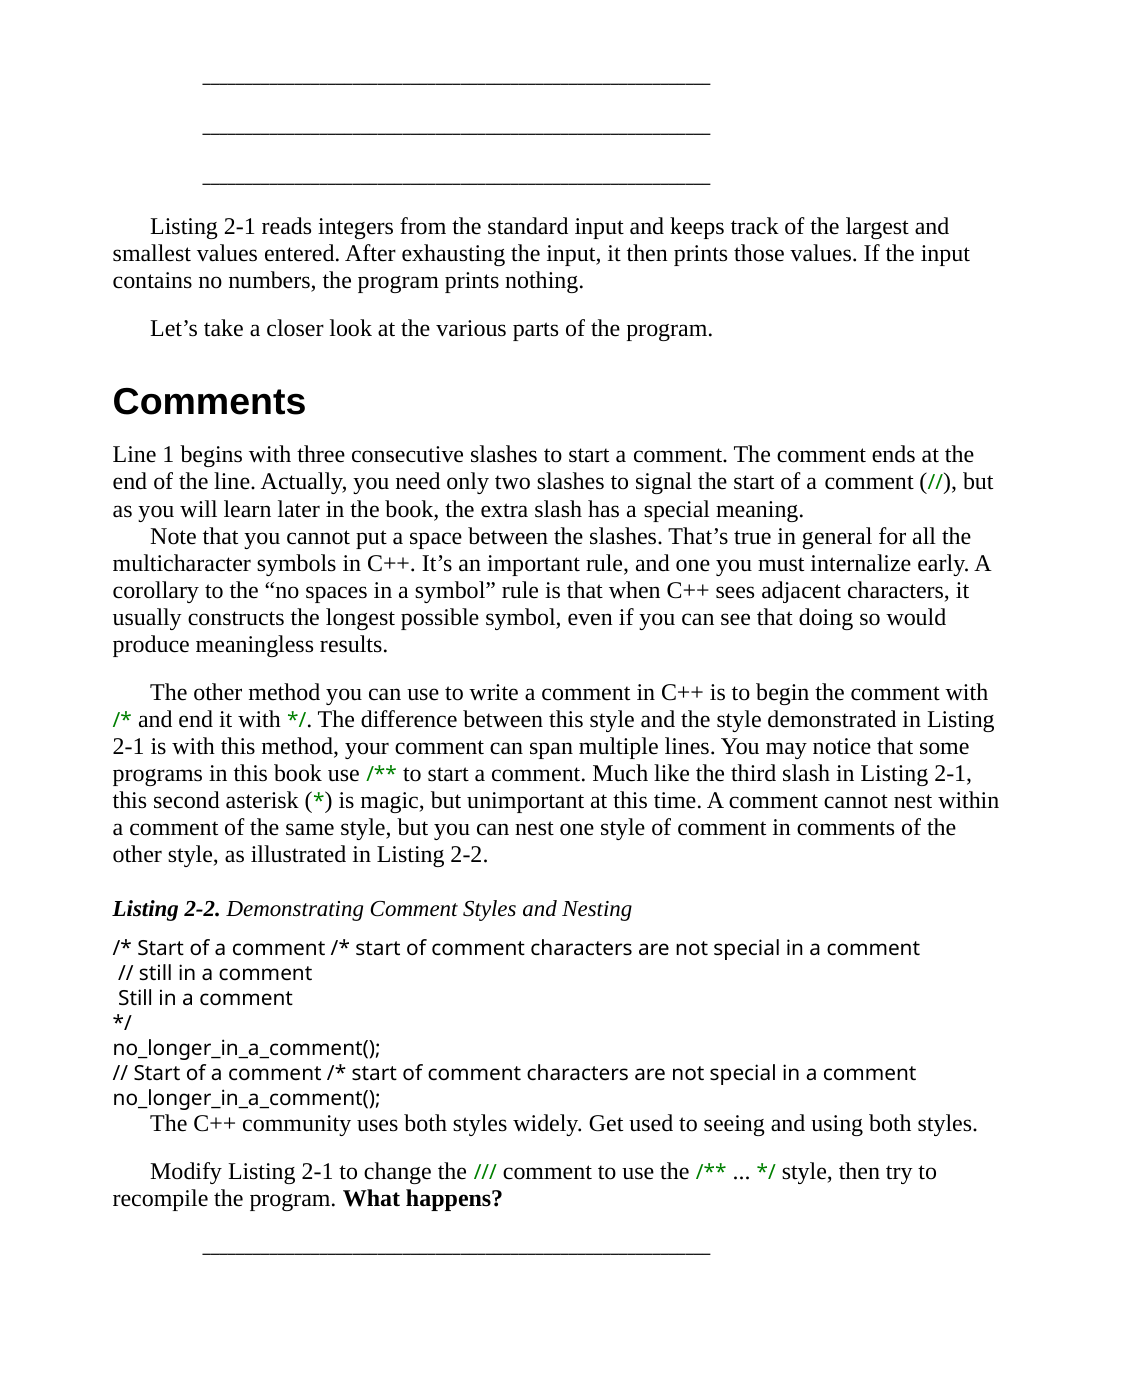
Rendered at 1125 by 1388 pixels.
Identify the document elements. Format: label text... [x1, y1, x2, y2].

text // Start of a comment /* start of comment characters are not special in a comment [112, 1060, 997, 1085]
subtitle Comments [112, 379, 1012, 422]
text no_longer_in_a_comment(); [112, 1085, 997, 1110]
list _____________________________________________________________ [202, 62, 1012, 88]
text */ [112, 1010, 997, 1035]
text // still in a comment [112, 960, 997, 985]
list _____________________________________________________________ [202, 112, 1012, 138]
list _____________________________________________________________ [202, 162, 1012, 188]
list _____________________________________________________________ [202, 1233, 1012, 1258]
text /* Start of a comment /* start of comment characters are not special in a comment [112, 935, 997, 960]
text Listing 2-1 reads integers from the standard input and keeps track of the largest and smallest values entered. After exhausting the input, it then prints those values. If the input contains no numbers, the program prints nothing. [112, 212, 1012, 294]
text Still in a comment [112, 985, 997, 1010]
text Modify Listing 2-1 to change the /// comment to use the /** ... */ style, then try to recompile the program. What happens? [112, 1158, 1012, 1212]
text The C++ community uses both styles widely. Get used to seeing and using both styles. [112, 1110, 1012, 1137]
text Line 1 begins with three consecutive slashes to start a comment. The comment ends at the end of the line. Actually, you need only two slashes to signal the start of a comment (//), but as you will learn later in the book, the extra slash has a special meaning. [112, 441, 1012, 522]
text The other method you can use to write a comment in C++ is to begin the comment with /* and end it with */. The difference between this style and the style demonstrated in Listing 2-1 is with this method, your comment can span multiple lines. You may notice that some programs in this book use /** to start a comment. Much like the third slash in Listing 2-1, this second asterisk (*) is magic, but unimportant at this time. A comment cannot nest within a comment of the same style, but you can nest one style of comment in comments of the other style, as illustrated in Listing 2-2. [112, 679, 1012, 868]
text Note that you cannot put a space between the slashes. That’s true in general for all the multicharacter symbols in C++. It’s an important rule, and one you must internalize early. A corollary to the “no spaces in a symbol” rule is that when C++ sees adjacent characters, it usually constructs the longest possible symbol, even if you can see that doing so would produce meaningless results. [112, 522, 1012, 658]
text no_longer_in_a_comment(); [112, 1035, 997, 1060]
text Let’s take a closer look at the various parts of the program. [112, 314, 1012, 342]
text Listing 2-2. Demonstrating Comment Styles and Nesting [112, 893, 1012, 922]
